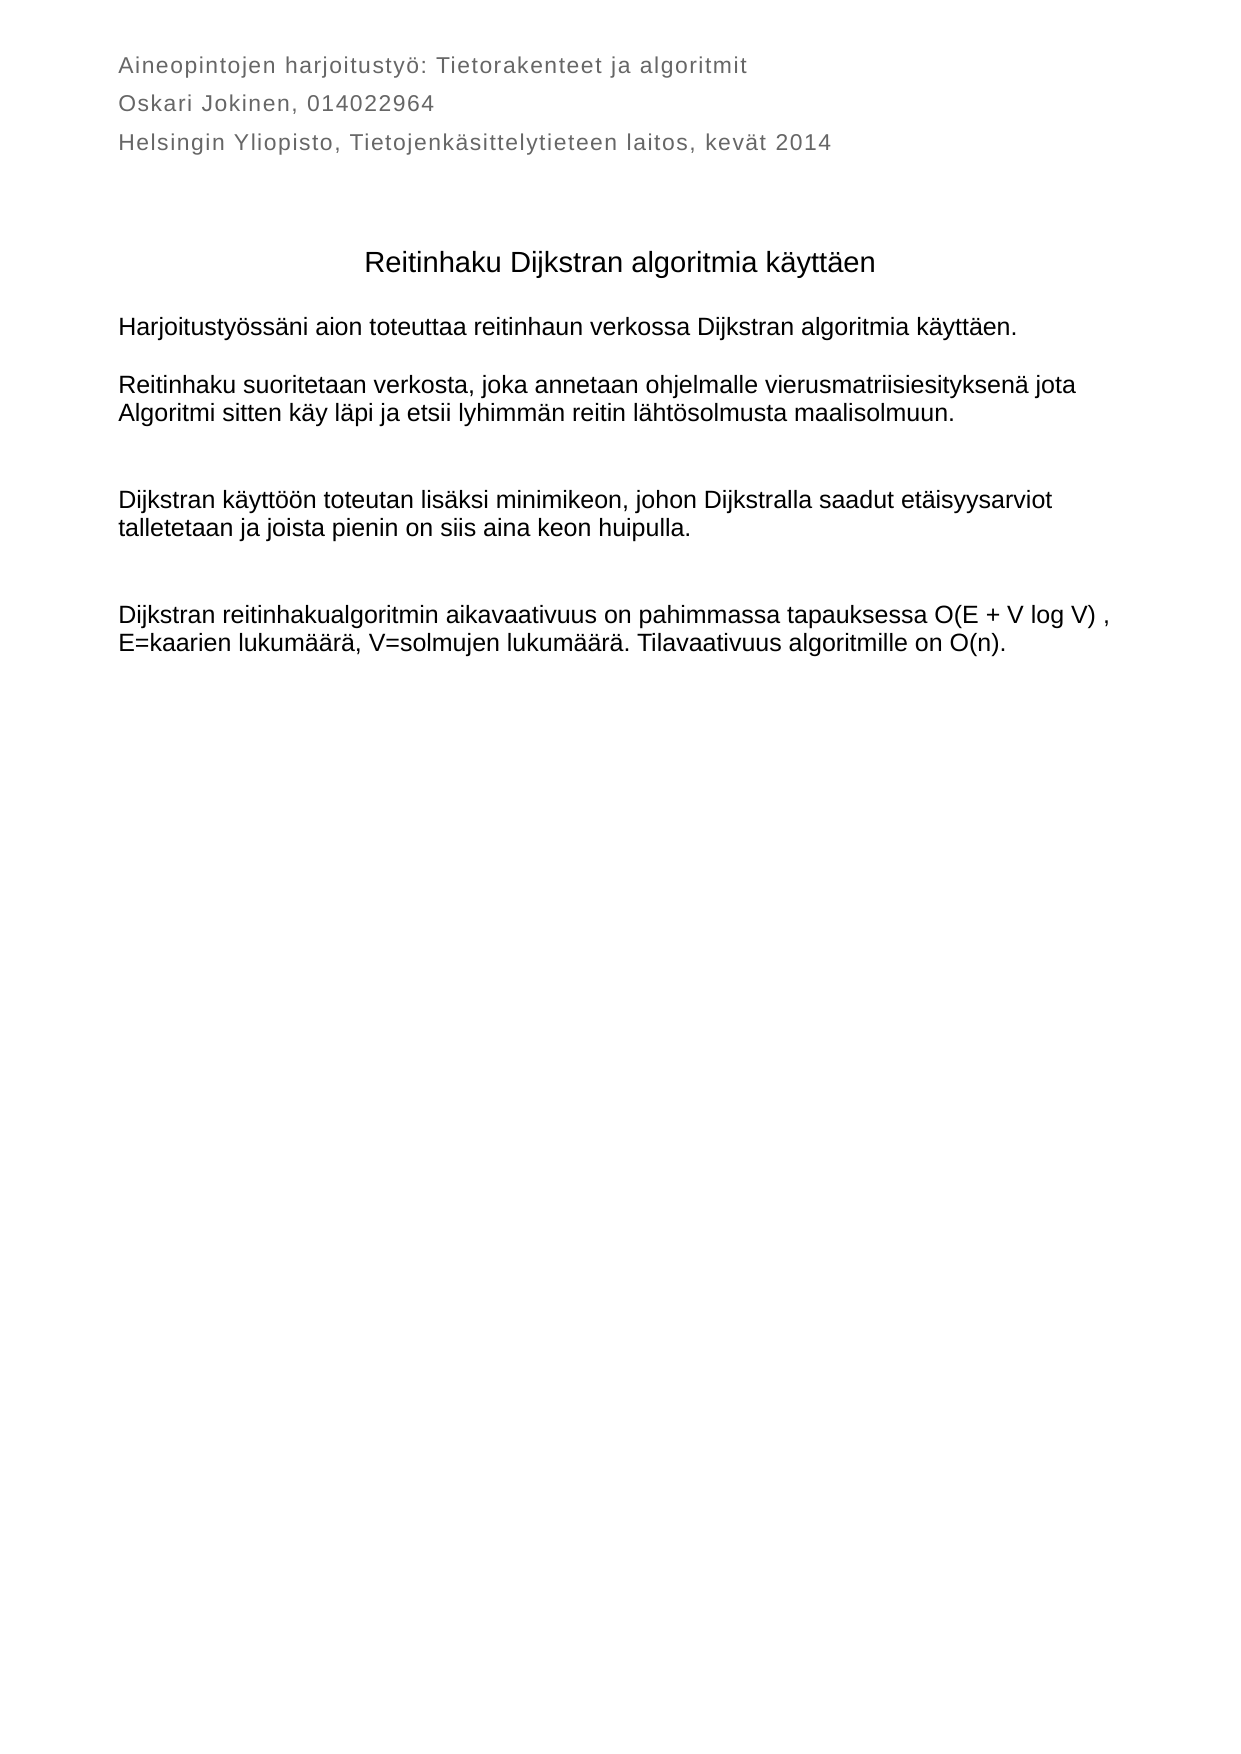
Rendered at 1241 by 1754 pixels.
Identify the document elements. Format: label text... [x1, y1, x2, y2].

text Dijkstran käyttöön toteutan lisäksi minimikeon, johon Dijkstralla saadut etäisyysarviot talletetaan ja joista pienin on siis aina keon huipulla. [118, 485, 1122, 542]
text Reitinhaku Dijkstran algoritmia käyttäen [118, 245, 1122, 279]
text Harjoitustyössäni aion toteuttaa reitinhaun verkossa Dijkstran algoritmia käyttäen. [118, 312, 1122, 341]
text Dijkstran reitinhakualgoritmin aikavaativuus on pahimmassa tapauksessa O(E + V log V) , E=kaarien lukumäärä, V=solmujen lukumäärä. Tilavaativuus algoritmille on O(n). [118, 600, 1122, 657]
text Reitinhaku suoritetaan verkosta, joka annetaan ohjelmalle vierusmatriisiesityksenä jota Algoritmi sitten käy läpi ja etsii lyhimmän reitin lähtösolmusta maalisolmuun. [118, 370, 1122, 427]
